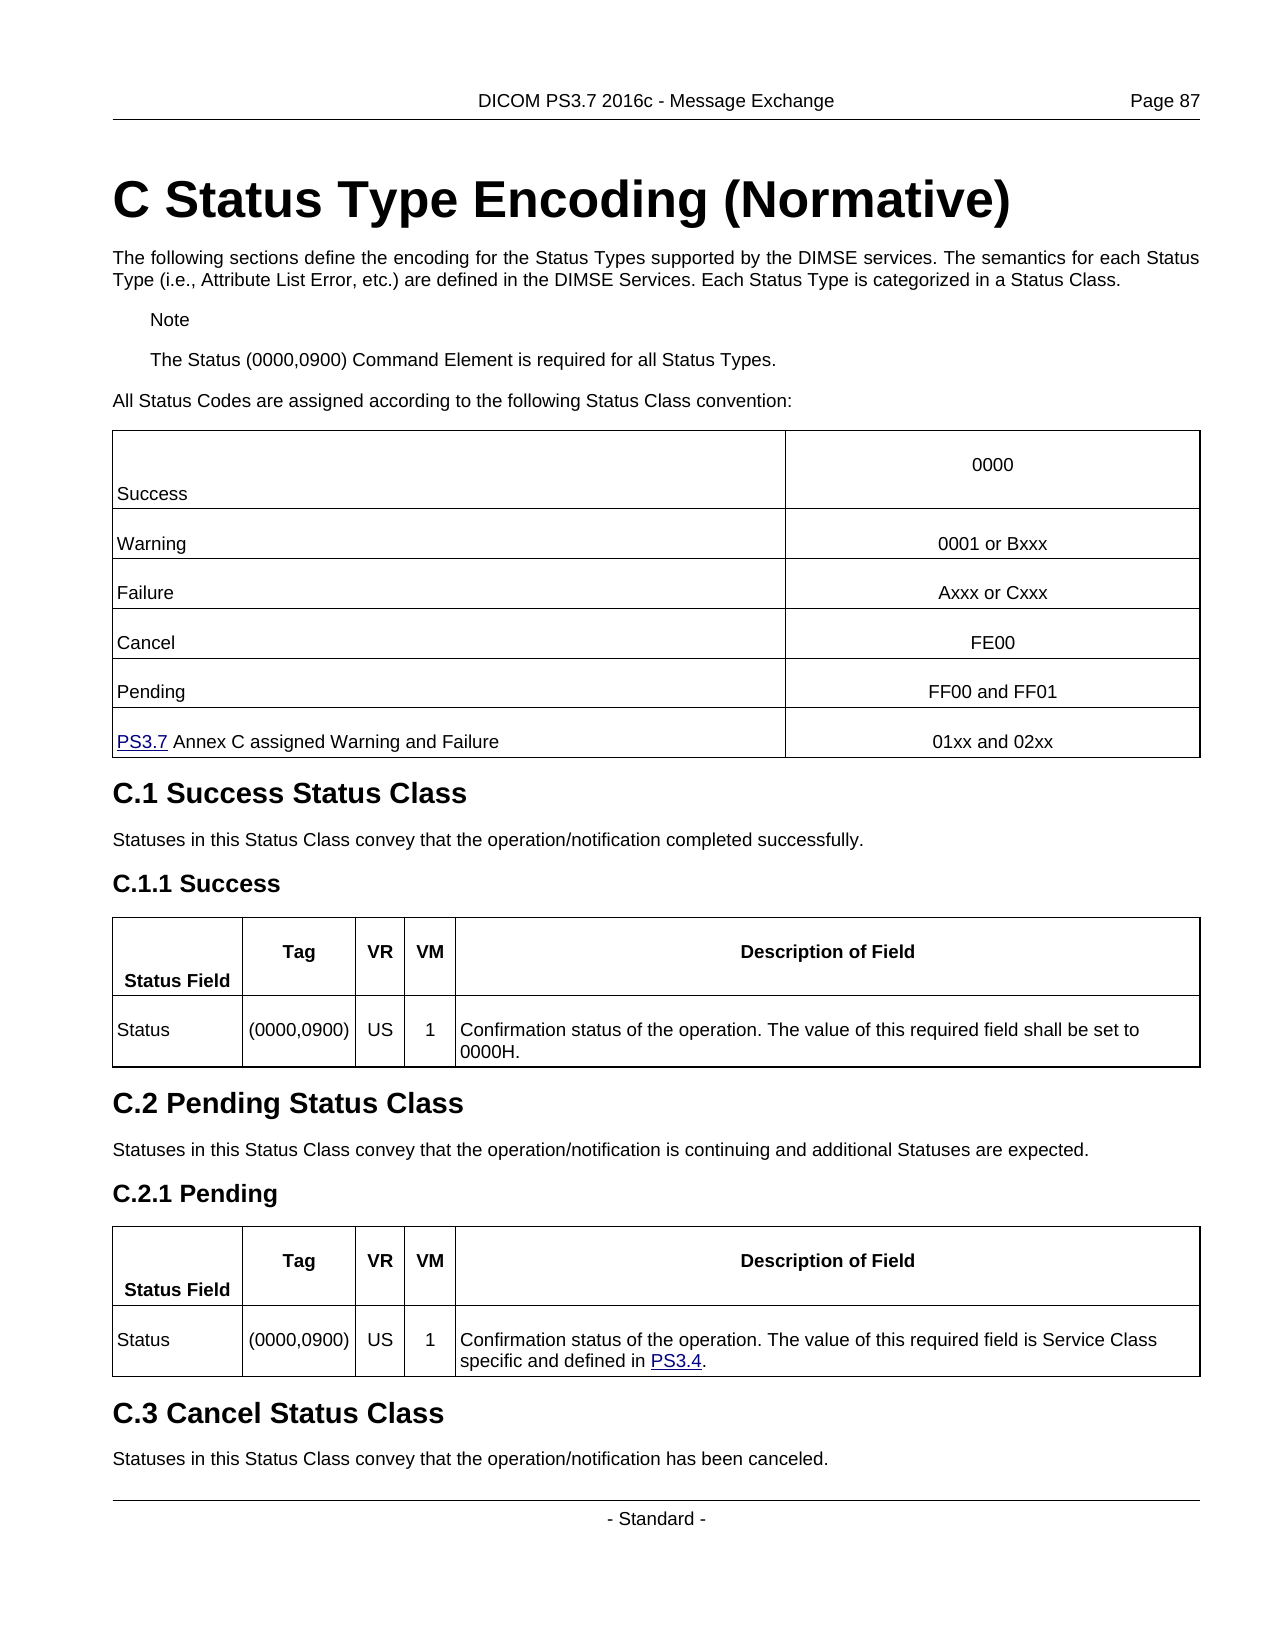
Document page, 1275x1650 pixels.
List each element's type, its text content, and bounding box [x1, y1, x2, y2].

table_header Description of Field [456, 1227, 1199, 1305]
table_cell FE00 [786, 609, 1199, 657]
table_cell Confirmation status of the operation. The value of this required field shall be set to 0000H. [456, 996, 1199, 1066]
table_header Description of Field [456, 918, 1199, 995]
text C.2 Pending Status Class [112, 1086, 1200, 1120]
text C.1 Success Status Class [112, 777, 1200, 810]
table_header 0000 [786, 431, 1199, 508]
text Statuses in this Status Class convey that the operation/notification completed successfully. [112, 829, 1200, 850]
table_header Tag [243, 918, 355, 995]
table_header VR [356, 1227, 404, 1305]
table_header Status Field [113, 918, 242, 995]
table_header Status Field [113, 1227, 242, 1305]
text C.3 Cancel Status Class [112, 1396, 1200, 1429]
table_cell US [356, 996, 404, 1066]
table_cell Status [113, 1306, 242, 1376]
text C.1.1 Success [112, 869, 1200, 898]
table_cell Status [113, 996, 242, 1066]
table_cell PS3.7 Annex C assigned Warning and Failure [113, 708, 785, 757]
text Note [150, 309, 1162, 331]
table_header VM [405, 918, 455, 995]
table_header VM [405, 1227, 455, 1305]
table_cell 01xx and 02xx [786, 708, 1199, 757]
table_header Tag [243, 1227, 355, 1305]
table_cell 0001 or Bxxx [786, 509, 1199, 558]
table_header Success [113, 431, 785, 508]
table_header VR [356, 918, 404, 995]
table_cell Failure [113, 559, 785, 608]
table_cell (0000,0900) [243, 996, 355, 1066]
table_cell FF00 and FF01 [786, 659, 1199, 707]
text The following sections define the encoding for the Status Types supported by the DIMSE services. The semantics for each Status Type (i.e., Attribute List Error, etc.) are defined in the DIMSE Services. Each Status Type is categorized in a Status Class. [112, 247, 1200, 290]
text C Status Type Encoding (Normative) [112, 169, 1200, 228]
table_cell Pending [113, 659, 785, 707]
text The Status (0000,0900) Command Element is required for all Status Types. [150, 349, 1162, 371]
table_cell 1 [405, 996, 455, 1066]
text Statuses in this Status Class convey that the operation/notification is continuing and additional Statuses are expected. [112, 1138, 1200, 1160]
table_cell 1 [405, 1306, 455, 1376]
table_cell Warning [113, 509, 785, 558]
table_cell Confirmation status of the operation. The value of this required field is Service Class specific and defined in PS3.4. [456, 1306, 1199, 1376]
table_cell US [356, 1306, 404, 1376]
table_cell Axxx or Cxxx [786, 559, 1199, 608]
table_cell (0000,0900) [243, 1306, 355, 1376]
text Statuses in this Status Class convey that the operation/notification has been canceled. [112, 1448, 1200, 1469]
text All Status Codes are assigned according to the following Status Class convention: [112, 389, 1200, 411]
table_cell Cancel [113, 609, 785, 657]
text C.2.1 Pending [112, 1179, 1200, 1207]
